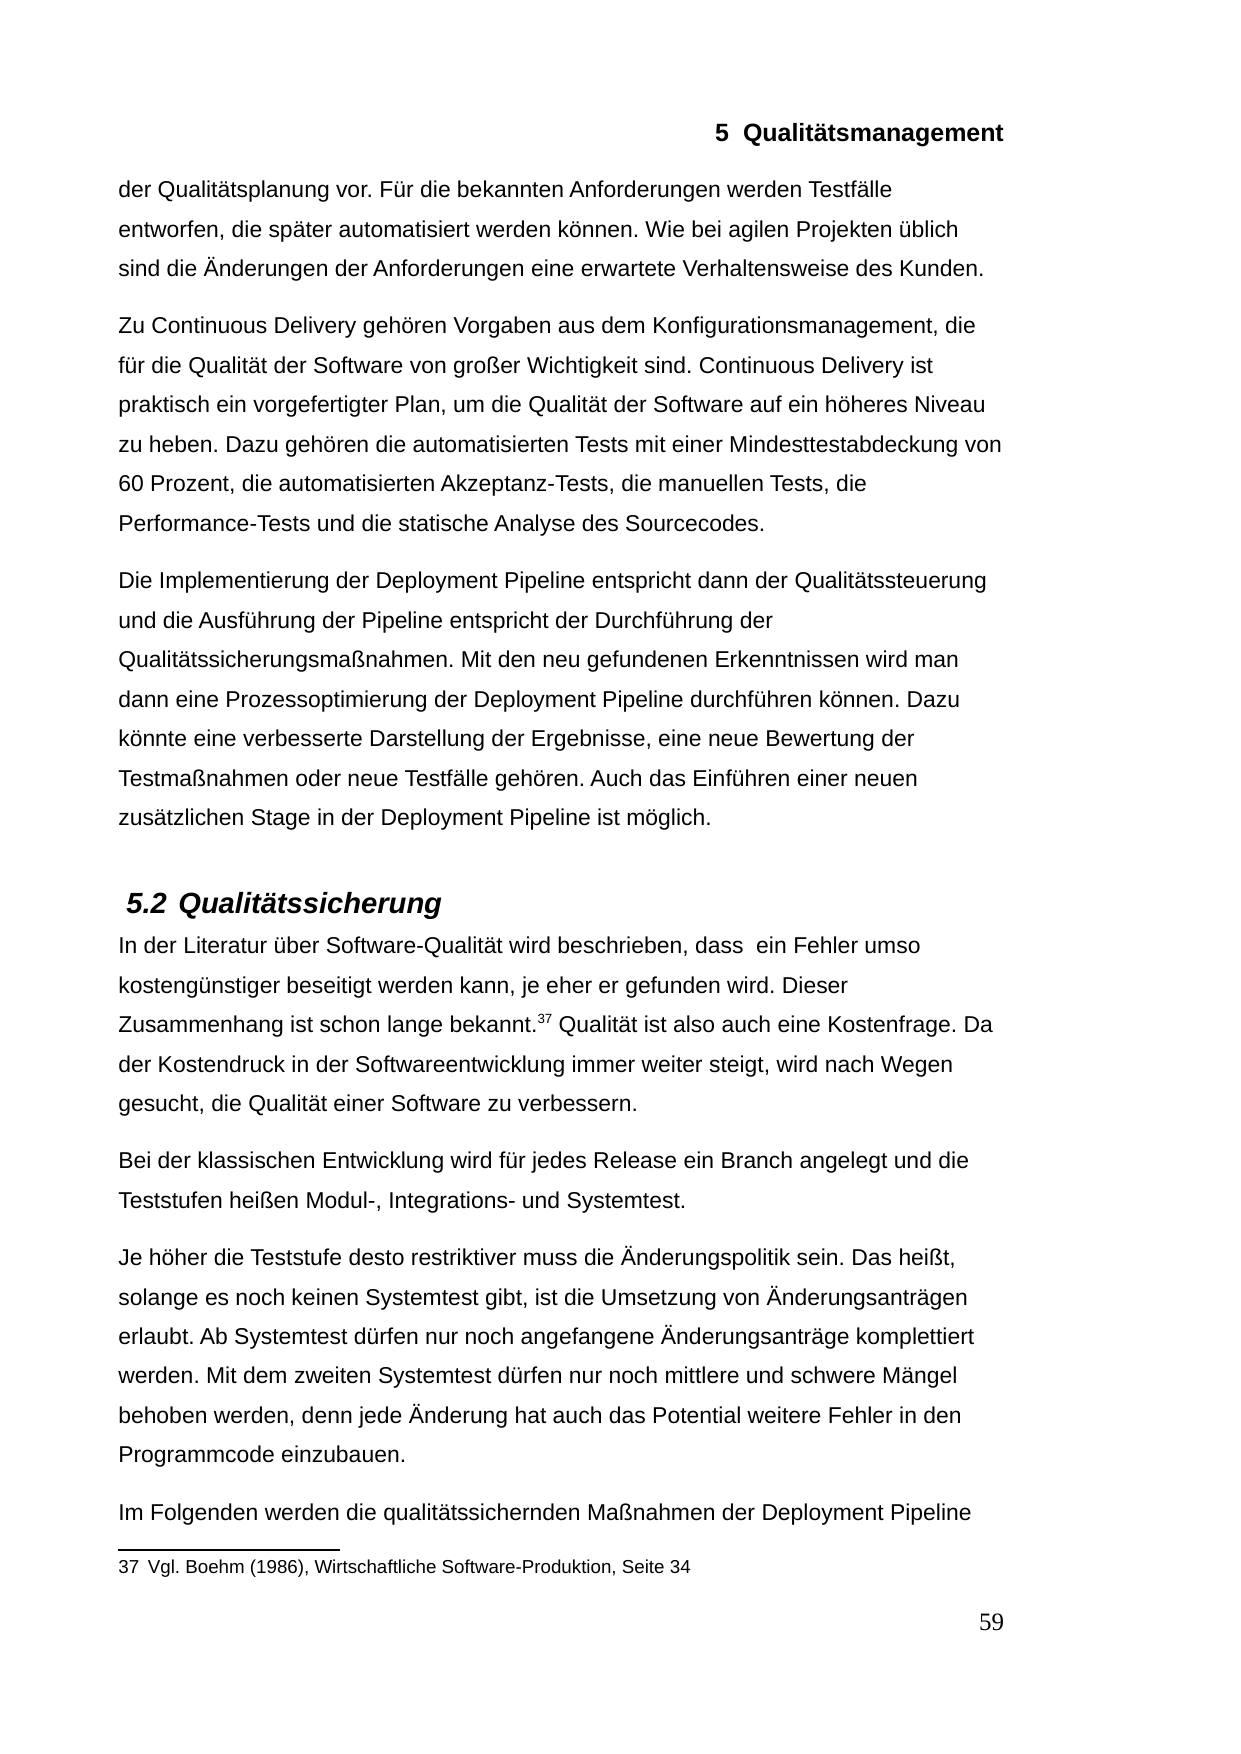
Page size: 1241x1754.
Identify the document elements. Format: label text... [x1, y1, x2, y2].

text der Qualitätsplanung vor. Für die bekannten Anforderungen werden Testfälle entworfen, die später automatisiert werden können. Wie bei agilen Projekten üblich sind die Änderungen der Anforderungen eine erwartete Verhaltensweise des Kunden. [118, 176, 1004, 282]
text Je höher die Teststufe desto restriktiver muss die Änderungspolitik sein. Das heißt, solange es noch keinen Systemtest gibt, ist die Umsetzung von Änderungsanträgen erlaubt. Ab Systemtest dürfen nur noch angefangene Änderungsanträge komplettiert werden. Mit dem zweiten Systemtest dürfen nur noch mittlere und schwere Mängel behoben werden, denn jede Änderung hat auch das Potential weitere Fehler in den Programmcode einzubauen. [118, 1244, 1004, 1468]
text In der Literatur über Software-Qualität wird beschrieben, dass ein Fehler umso kostengünstiger beseitigt werden kann, je eher er gefunden wird. Dieser Zusammenhang ist schon lange bekannt. Qualität ist also auch eine Kostenfrage. Da der Kostendruck in der Softwareentwicklung immer weiter steigt, wird nach Wegen gesucht, die Qualität einer Software zu verbessern. [118, 932, 1004, 1116]
text Die Implementierung der Deployment Pipeline entspricht dann der Qualitätssteuerung und die Ausführung der Pipeline entspricht der Durchführung der Qualitätssicherungsmaßnahmen. Mit den neu gefundenen Erkenntnissen wird man dann eine Prozessoptimierung der Deployment Pipeline durchführen können. Dazu könnte eine verbesserte Darstellung der Ergebnisse, eine neue Bewertung der Testmaßnahmen oder neue Testfälle gehören. Auch das Einführen einer neuen zusätzlichen Stage in der Deployment Pipeline ist möglich. [118, 567, 1004, 830]
text Zu Continuous Delivery gehören Vorgaben aus dem Konfigurationsmanagement, die für die Qualität der Software von großer Wichtigkeit sind. Continuous Delivery ist praktisch ein vorgefertigter Plan, um die Qualität der Software auf ein höheres Niveau zu heben. Dazu gehören die automatisierten Tests mit einer Mindesttestabdeckung von 60 Prozent, die automatisierten Akzeptanz-Tests, die manuellen Tests, die Performance-Tests und die statische Analyse des Sourcecodes. [118, 312, 1004, 536]
text Bei der klassischen Entwicklung wird für jedes Release ein Branch angelegt und die Teststufen heißen Modul-, Integrations- und Systemtest. [118, 1147, 1004, 1213]
text Im Folgenden werden die qualitätssichernden Maßnahmen der Deployment Pipeline [118, 1498, 1004, 1525]
subtitle Qualitätssicherung [118, 886, 1004, 920]
text Vgl. Boehm (1986), Wirtschaftliche Software-Produktion, Seite 34 [118, 1556, 1004, 1578]
